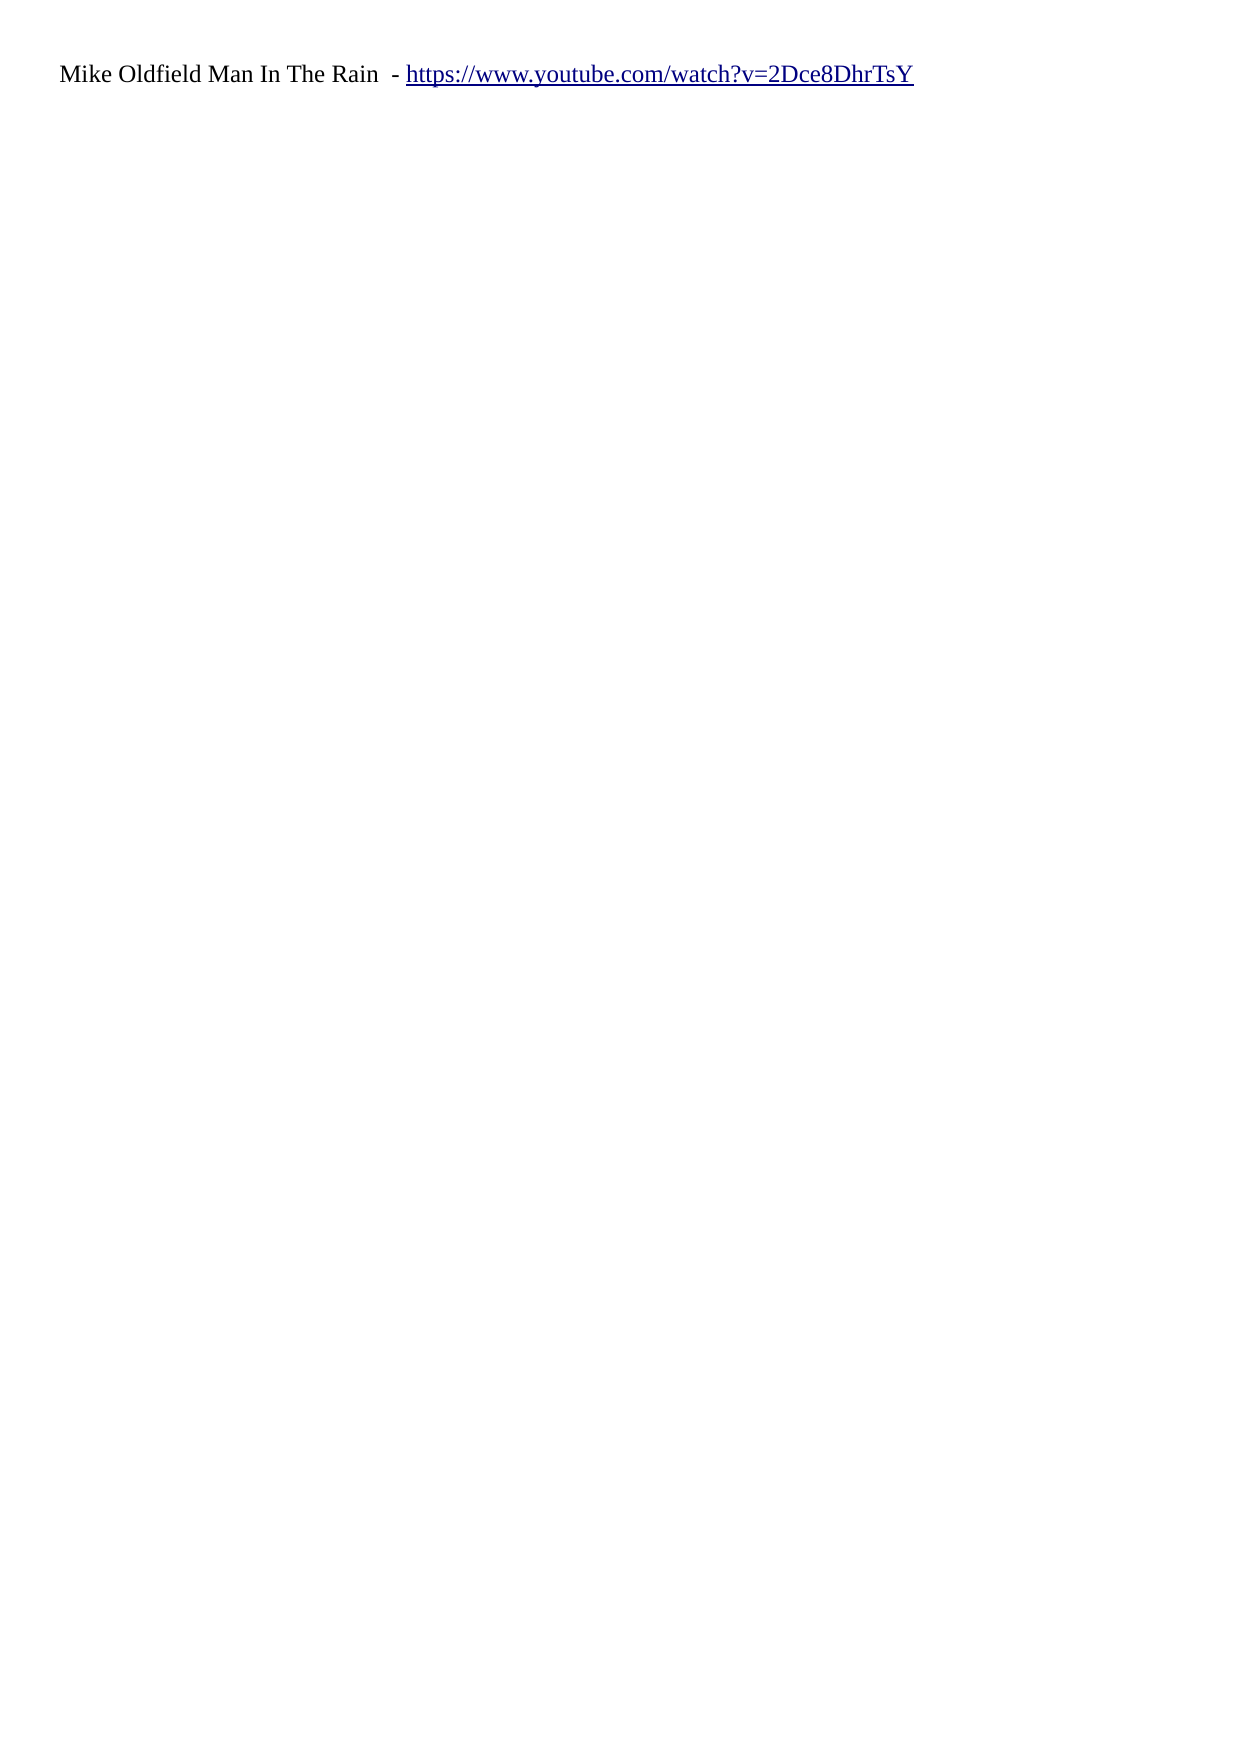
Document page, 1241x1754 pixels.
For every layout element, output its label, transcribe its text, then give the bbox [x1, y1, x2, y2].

text Mike Oldfield Man In The Rain - https://www.youtube.com/watch?v=2Dce8DhrTsY [59, 59, 1181, 88]
